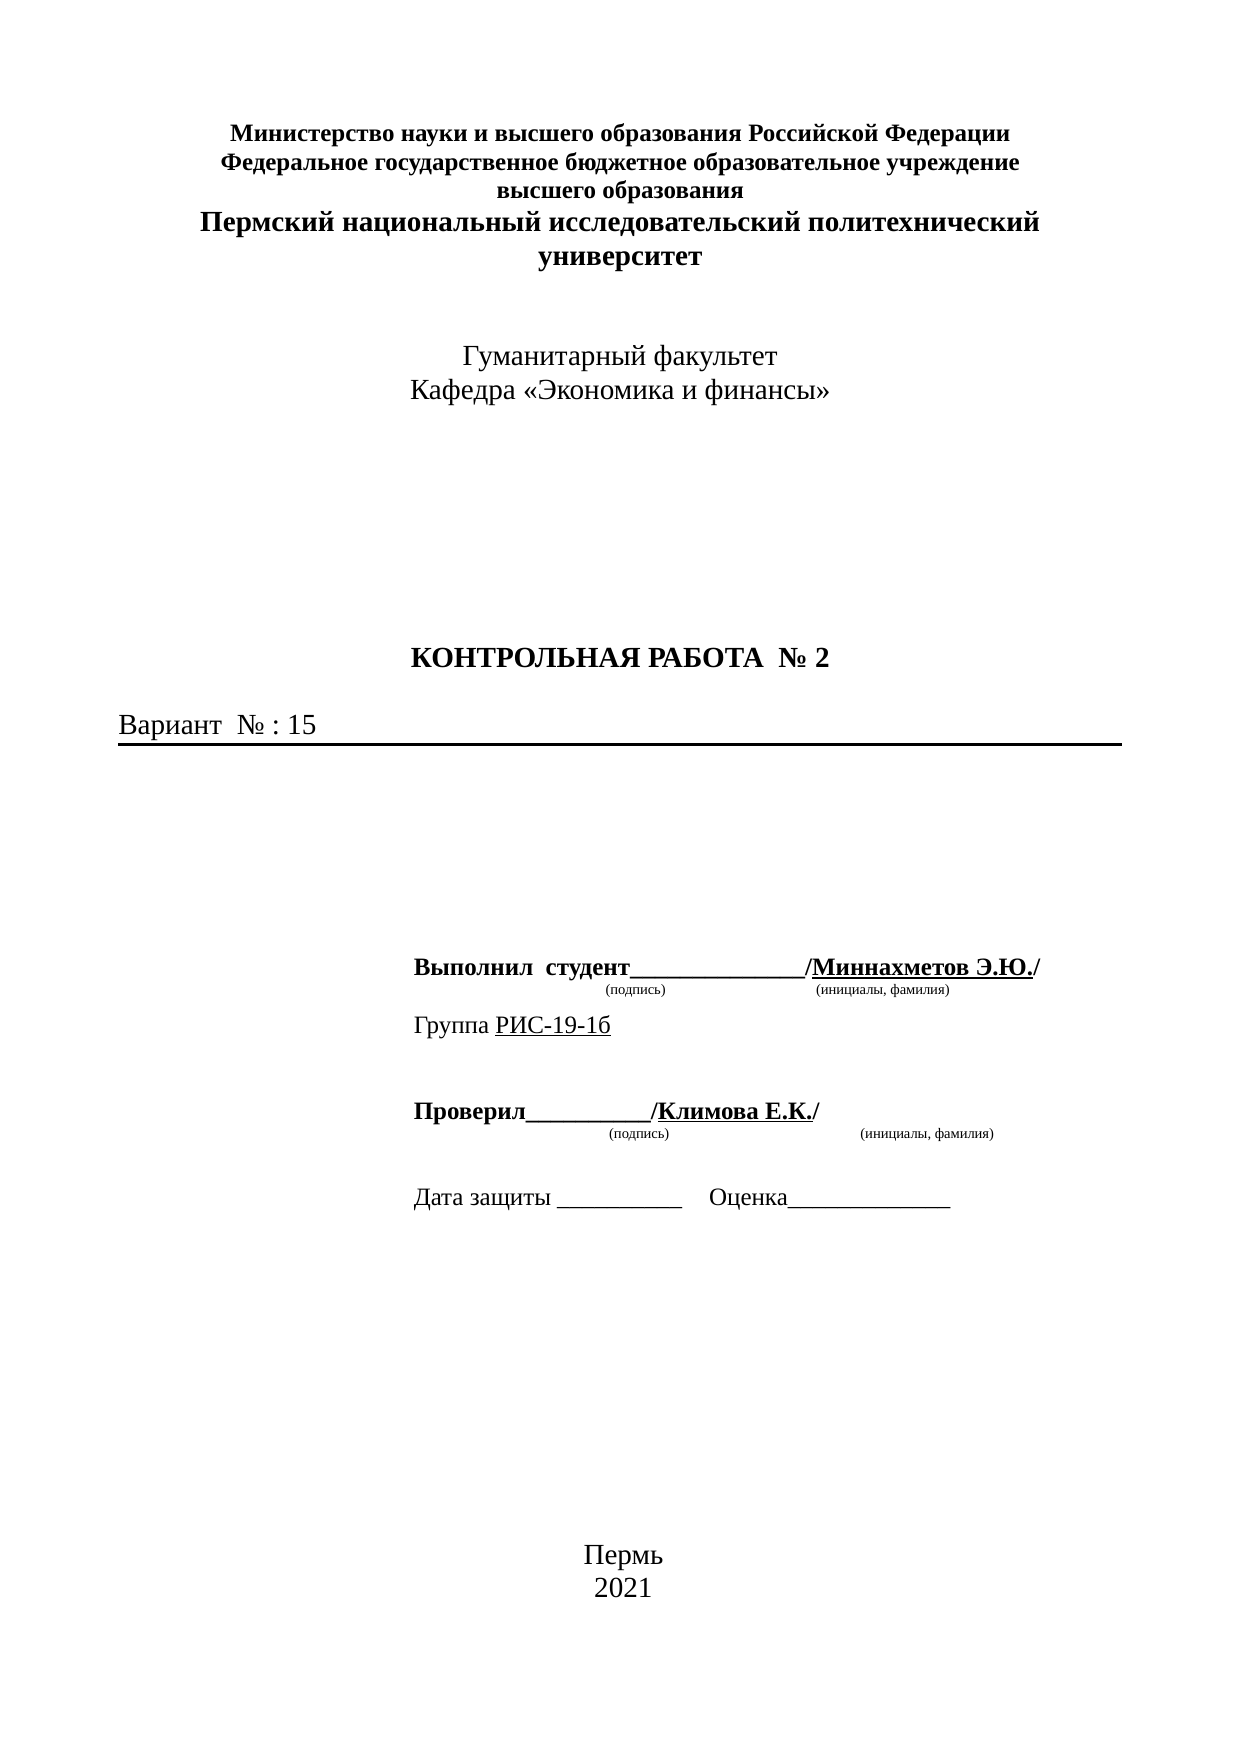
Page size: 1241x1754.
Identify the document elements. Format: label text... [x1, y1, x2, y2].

text (подпись) (инициалы, фамилия) [118, 981, 1122, 1010]
text (подпись) (инициалы, фамилия) [605, 1125, 1187, 1153]
text Федеральное государственное бюджетное образовательное учреждение [118, 147, 1122, 176]
text высшего образования [118, 176, 1122, 204]
text Выполнил студент______________/Миннахметов Э.Ю./ [413, 952, 1122, 981]
text Пермский национальный исследовательский политехнический университет [118, 204, 1122, 271]
subtitle КОНТРОЛЬНАя работа № 2 [118, 640, 1122, 674]
text Министерство науки и высшего образования Российской Федерации [118, 118, 1122, 147]
text Гуманитарный факультет [118, 338, 1122, 372]
text Кафедра «Экономика и финансы» [118, 372, 1122, 406]
text Пермь [118, 1537, 1128, 1570]
text Проверил__________/Климова Е.К./ [413, 1096, 1122, 1125]
text Группа РИС-19-1б [413, 1010, 1122, 1038]
text Дата защиты __________ Оценка_____________ [413, 1182, 1187, 1211]
text 2021 [118, 1570, 1128, 1604]
text Вариант № : 15 [118, 707, 1122, 743]
